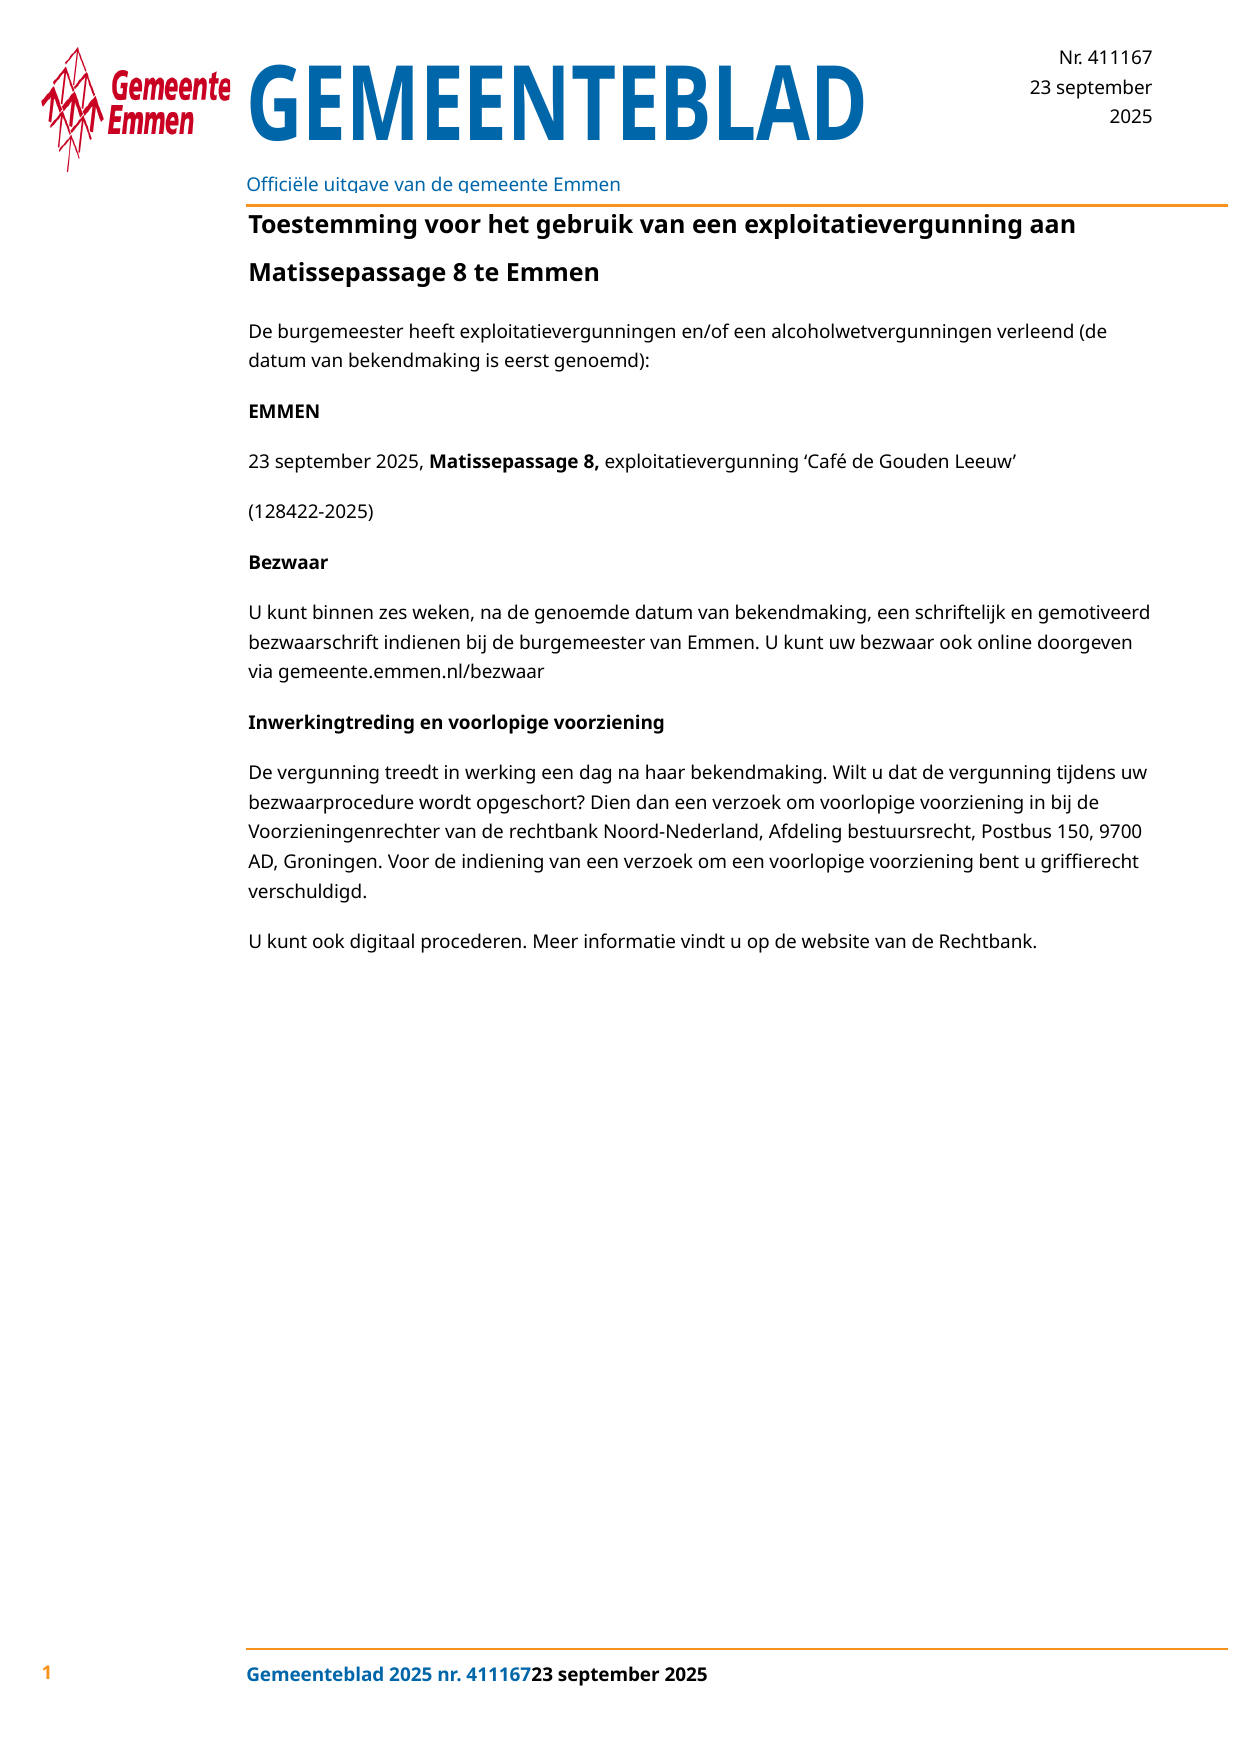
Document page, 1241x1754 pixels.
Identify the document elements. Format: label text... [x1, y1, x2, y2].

picture [41, 47, 231, 172]
text Bezwaar [248, 549, 1152, 575]
text U kunt ook digitaal procederen. Meer informatie vindt u op de website van de Rechtbank. [248, 928, 1152, 954]
text Toestemming voor het gebruik van een exploitatievergunning aan Matissepassage 8 te Emmen [248, 207, 1152, 288]
text (128422-2025) [248, 499, 1152, 524]
text De vergunning treedt in werking een dag na haar bekendmaking. Wilt u dat de vergunning tijdens uw bezwaarprocedure wordt opgeschort? Dien dan een verzoek om voorlopige voorziening in bij de Voorzieningenrechter van de rechtbank Noord-Nederland, Afdeling bestuursrecht, Postbus 150, 9700 AD, Groningen. Voor de indiening van een verzoek om een voorlopige voorziening bent u griffierecht verschuldigd. [248, 759, 1152, 904]
text De burgemeester heeft exploitatievergunningen en/of een alcoholwetvergunningen verleend (de datum van bekendmaking is eerst genoemd): [248, 318, 1152, 373]
text 23 september 2025, Matissepassage 8, exploitatievergunning ‘Café de Gouden Leeuw’ [248, 448, 1152, 474]
text EMMEN [248, 398, 1152, 424]
text Inwerkingtreding en voorlopige voorziening [248, 709, 1152, 735]
text U kunt binnen zes weken, na de genoemde datum van bekendmaking, een schriftelijk en gemotiveerd bezwaarschrift indienen bij de burgemeester van Emmen. U kunt uw bezwaar ook online doorgeven via gemeente.emmen.nl/bezwaar [248, 599, 1152, 684]
